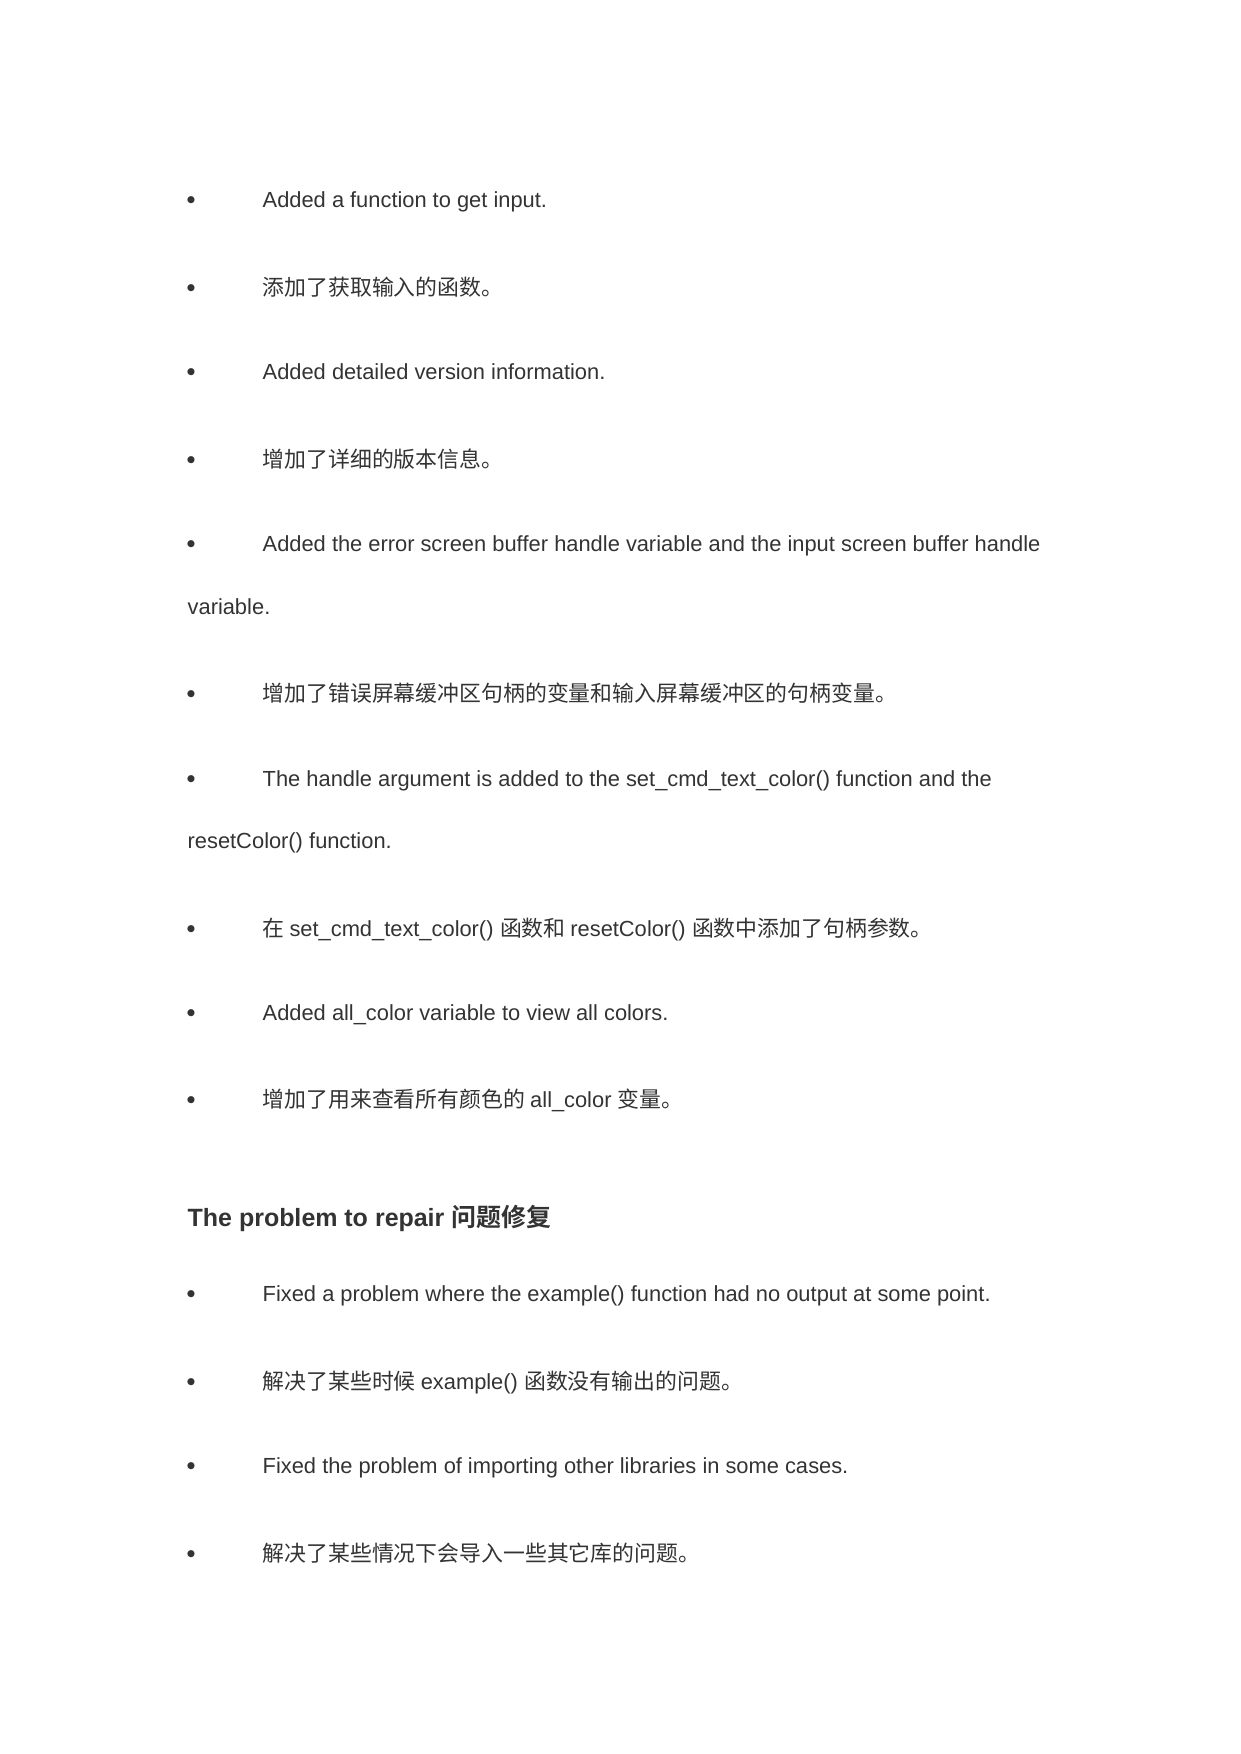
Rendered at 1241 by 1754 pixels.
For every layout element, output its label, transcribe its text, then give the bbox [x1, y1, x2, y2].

text The problem to repair 问题修复 [187, 1174, 1053, 1236]
list 在 set_cmd_text_color() 函数和 resetColor() 函数中添加了句柄参数。 [187, 885, 1053, 947]
list Added all_color variable to view all colors. [187, 971, 1053, 1033]
list 解决了某些情况下会导入一些其它库的问题。 [187, 1510, 1053, 1572]
list 增加了详细的版本信息。 [187, 416, 1053, 478]
list Fixed a problem where the example() function had no output at some point. [187, 1252, 1053, 1314]
list 增加了用来查看所有颜色的 all_color 变量。 [187, 1057, 1053, 1119]
list 解决了某些时候 example() 函数没有输出的问题。 [187, 1338, 1053, 1400]
list The handle argument is added to the set_cmd_text_color() function and the resetColor() function. [187, 736, 1053, 861]
list Added the error screen buffer handle variable and the input screen buffer handle variable. [187, 502, 1053, 627]
list Fixed the problem of importing other libraries in some cases. [187, 1424, 1053, 1486]
list Added a function to get input. [187, 158, 1053, 221]
list 添加了获取输入的函数。 [187, 244, 1053, 307]
list 增加了错误屏幕缓冲区句柄的变量和输入屏幕缓冲区的句柄变量。 [187, 650, 1053, 713]
list Added detailed version information. [187, 330, 1053, 393]
